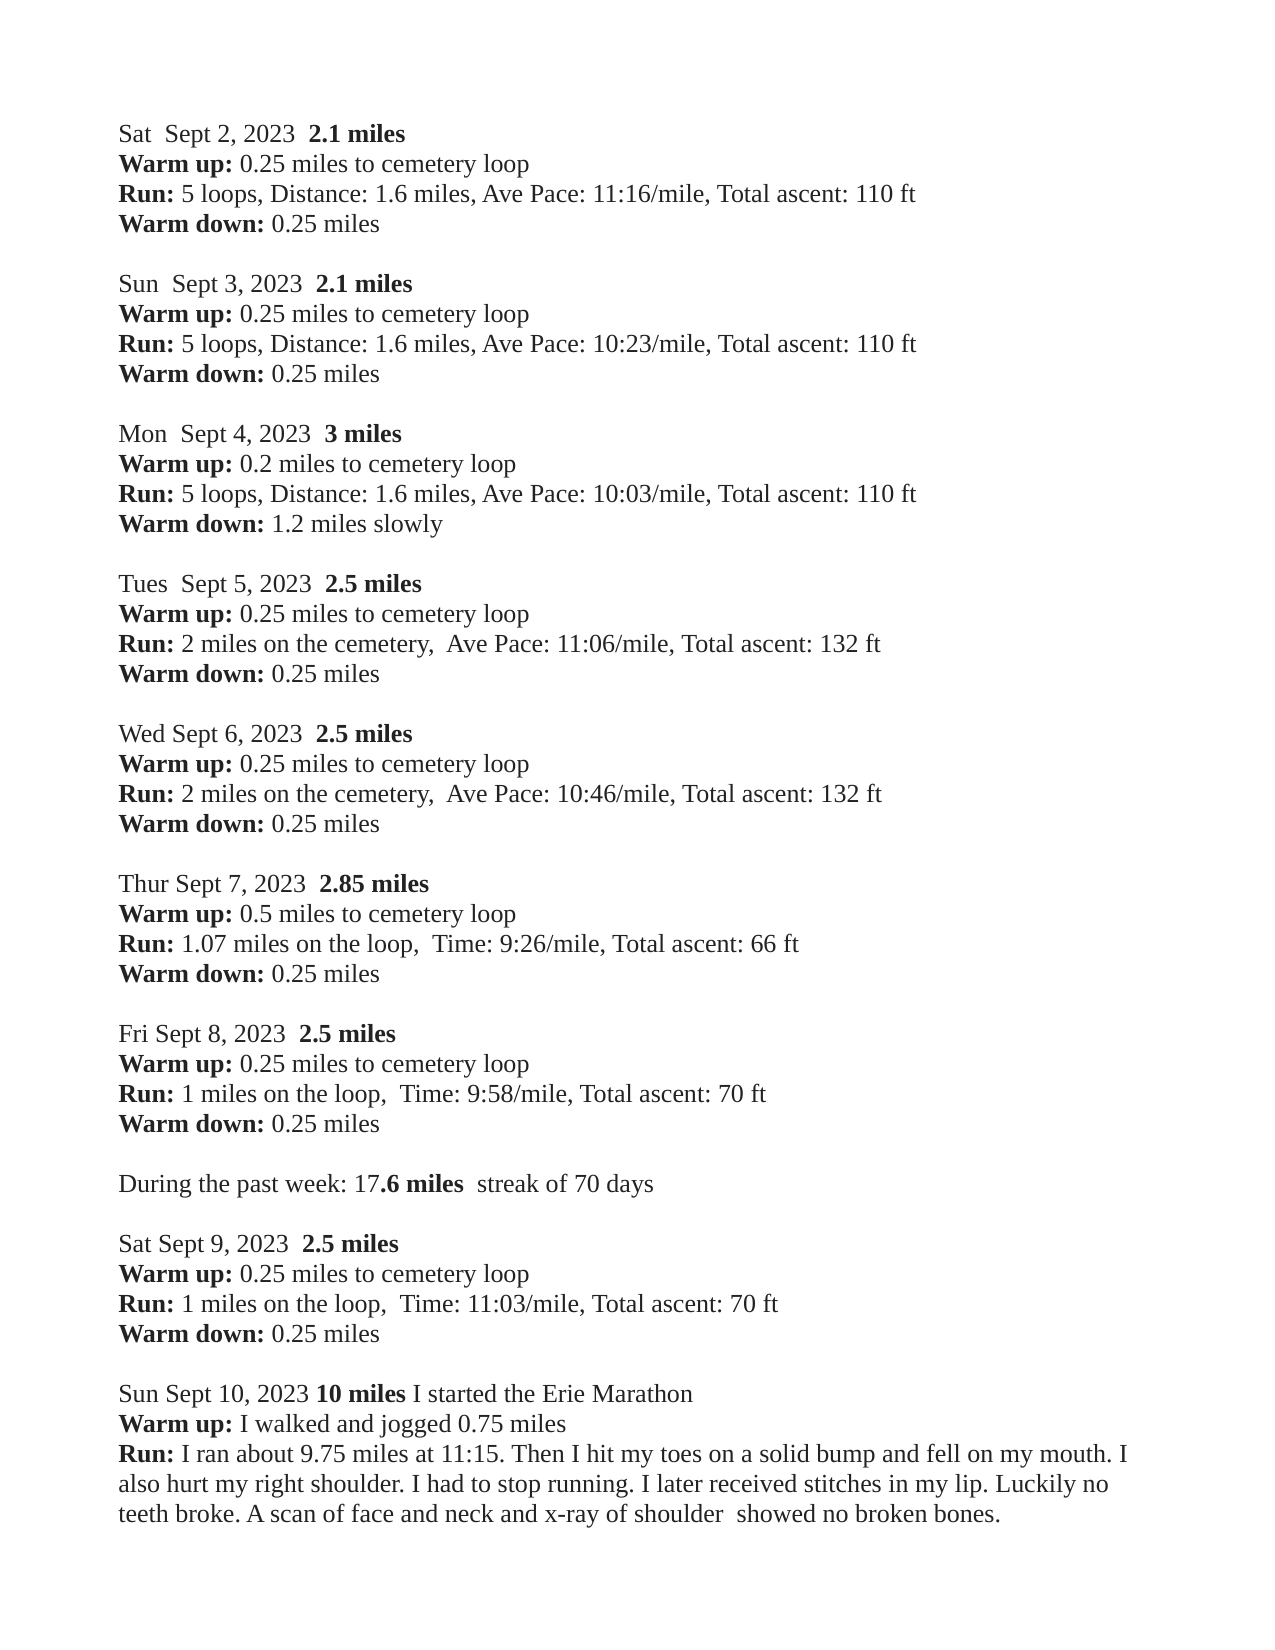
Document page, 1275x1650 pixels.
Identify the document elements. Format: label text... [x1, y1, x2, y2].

text Warm up: 0.25 miles to cemetery loop [118, 598, 1161, 628]
text Warm up: 0.2 miles to cemetery loop [118, 448, 1161, 478]
text Run: 1.07 miles on the loop, Time: 9:26/mile, Total ascent: 66 ft [118, 928, 1161, 958]
text Sat Sept 9, 2023 2.5 miles [118, 1228, 1161, 1258]
text Warm down: 1.2 miles slowly [118, 508, 1161, 538]
text Fri Sept 8, 2023 2.5 miles [118, 1018, 1161, 1048]
text Sat Sept 2, 2023 2.1 miles [118, 118, 1161, 148]
text Warm down: 0.25 miles [118, 958, 1161, 988]
text Warm down: 0.25 miles [118, 1318, 1161, 1348]
text Warm down: 0.25 miles [118, 358, 1161, 388]
text Run: 5 loops, Distance: 1.6 miles, Ave Pace: 10:03/mile, Total ascent: 110 ft [118, 478, 1161, 508]
text Warm up: 0.25 miles to cemetery loop [118, 148, 1161, 178]
text Sun Sept 3, 2023 2.1 miles [118, 268, 1161, 298]
text Mon Sept 4, 2023 3 miles [118, 418, 1161, 448]
text Run: I ran about 9.75 miles at 11:15. Then I hit my toes on a solid bump and fell on my mouth. I also hurt my right shoulder. I had to stop running. I later received stitches in my lip. Luckily no teeth broke. A scan of face and neck and x-ray of shoulder showed no broken bones. [118, 1438, 1161, 1528]
text Warm up: 0.25 miles to cemetery loop [118, 298, 1161, 328]
text Warm down: 0.25 miles [118, 1108, 1161, 1138]
text Warm up: 0.25 miles to cemetery loop [118, 1048, 1161, 1078]
text Run: 2 miles on the cemetery, Ave Pace: 11:06/mile, Total ascent: 132 ft [118, 628, 1161, 658]
text Warm up: 0.5 miles to cemetery loop [118, 898, 1161, 928]
text Tues Sept 5, 2023 2.5 miles [118, 568, 1161, 598]
text Warm down: 0.25 miles [118, 208, 1161, 238]
text Run: 1 miles on the loop, Time: 9:58/mile, Total ascent: 70 ft [118, 1078, 1161, 1108]
text Warm down: 0.25 miles [118, 658, 1161, 688]
text Run: 2 miles on the cemetery, Ave Pace: 10:46/mile, Total ascent: 132 ft [118, 778, 1161, 808]
text Warm down: 0.25 miles [118, 808, 1161, 838]
text Thur Sept 7, 2023 2.85 miles [118, 868, 1161, 898]
text Warm up: I walked and jogged 0.75 miles [118, 1408, 1161, 1438]
text Run: 1 miles on the loop, Time: 11:03/mile, Total ascent: 70 ft [118, 1288, 1161, 1318]
text Sun Sept 10, 2023 10 miles I started the Erie Marathon [118, 1378, 1161, 1408]
text Warm up: 0.25 miles to cemetery loop [118, 1258, 1161, 1288]
text Wed Sept 6, 2023 2.5 miles [118, 718, 1161, 748]
text Run: 5 loops, Distance: 1.6 miles, Ave Pace: 11:16/mile, Total ascent: 110 ft [118, 178, 1161, 208]
text Run: 5 loops, Distance: 1.6 miles, Ave Pace: 10:23/mile, Total ascent: 110 ft [118, 328, 1161, 358]
text During the past week: 17.6 miles streak of 70 days [118, 1168, 1161, 1198]
text Warm up: 0.25 miles to cemetery loop [118, 748, 1161, 778]
